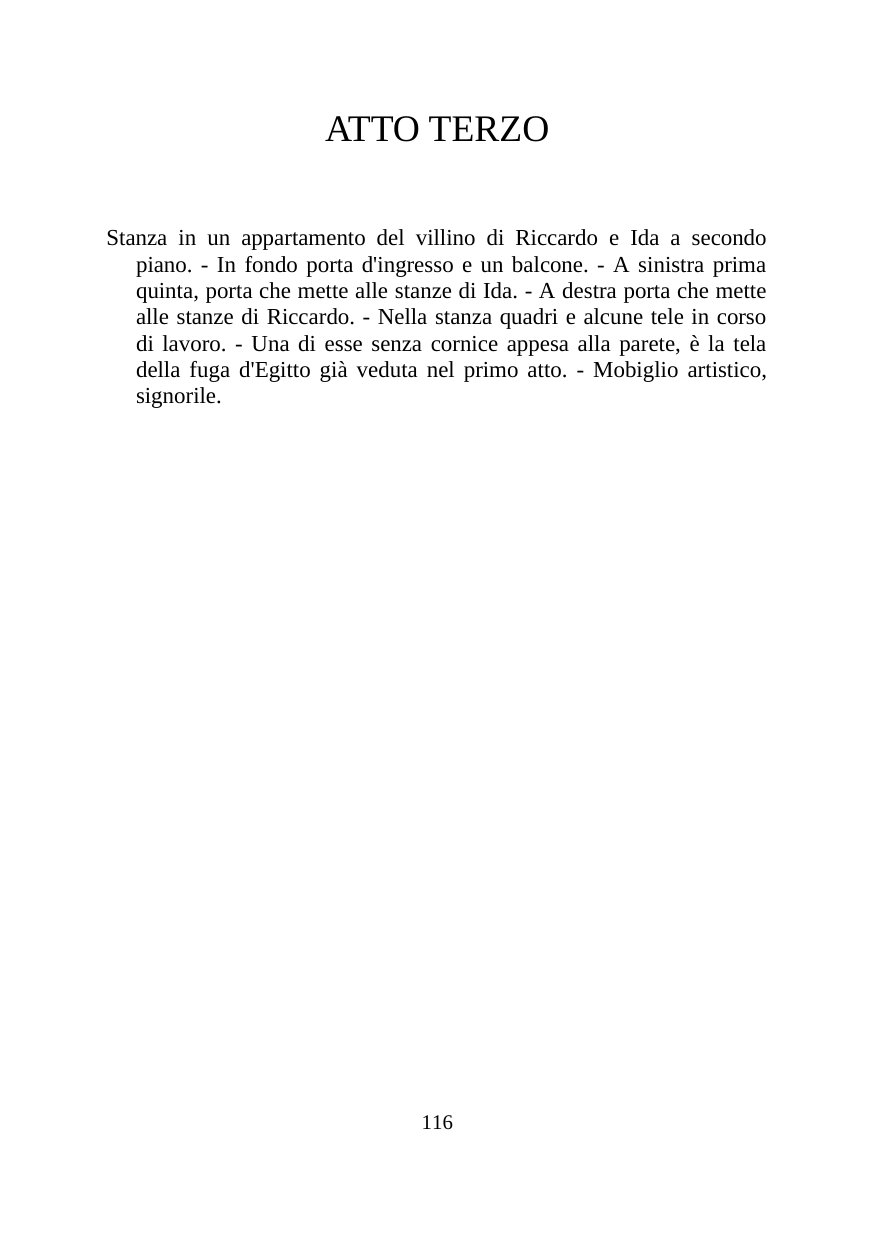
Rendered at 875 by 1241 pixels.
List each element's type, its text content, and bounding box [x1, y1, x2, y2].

subtitle ATTO TERZO [106, 106, 768, 149]
text Stanza in un appartamento del villino di Riccardo e Ida a secondo piano. - In fondo porta d'ingresso e un balcone. - A sinistra prima quinta, porta che mette alle stanze di Ida. - A destra porta che mette alle stanze di Riccardo. - Nella stanza quadri e alcune tele in corso di lavoro. - Una di esse senza cornice appesa alla parete, è la tela della fuga d'Egitto già veduta nel primo atto. - Mobiglio artistico, signorile. [106, 224, 768, 409]
